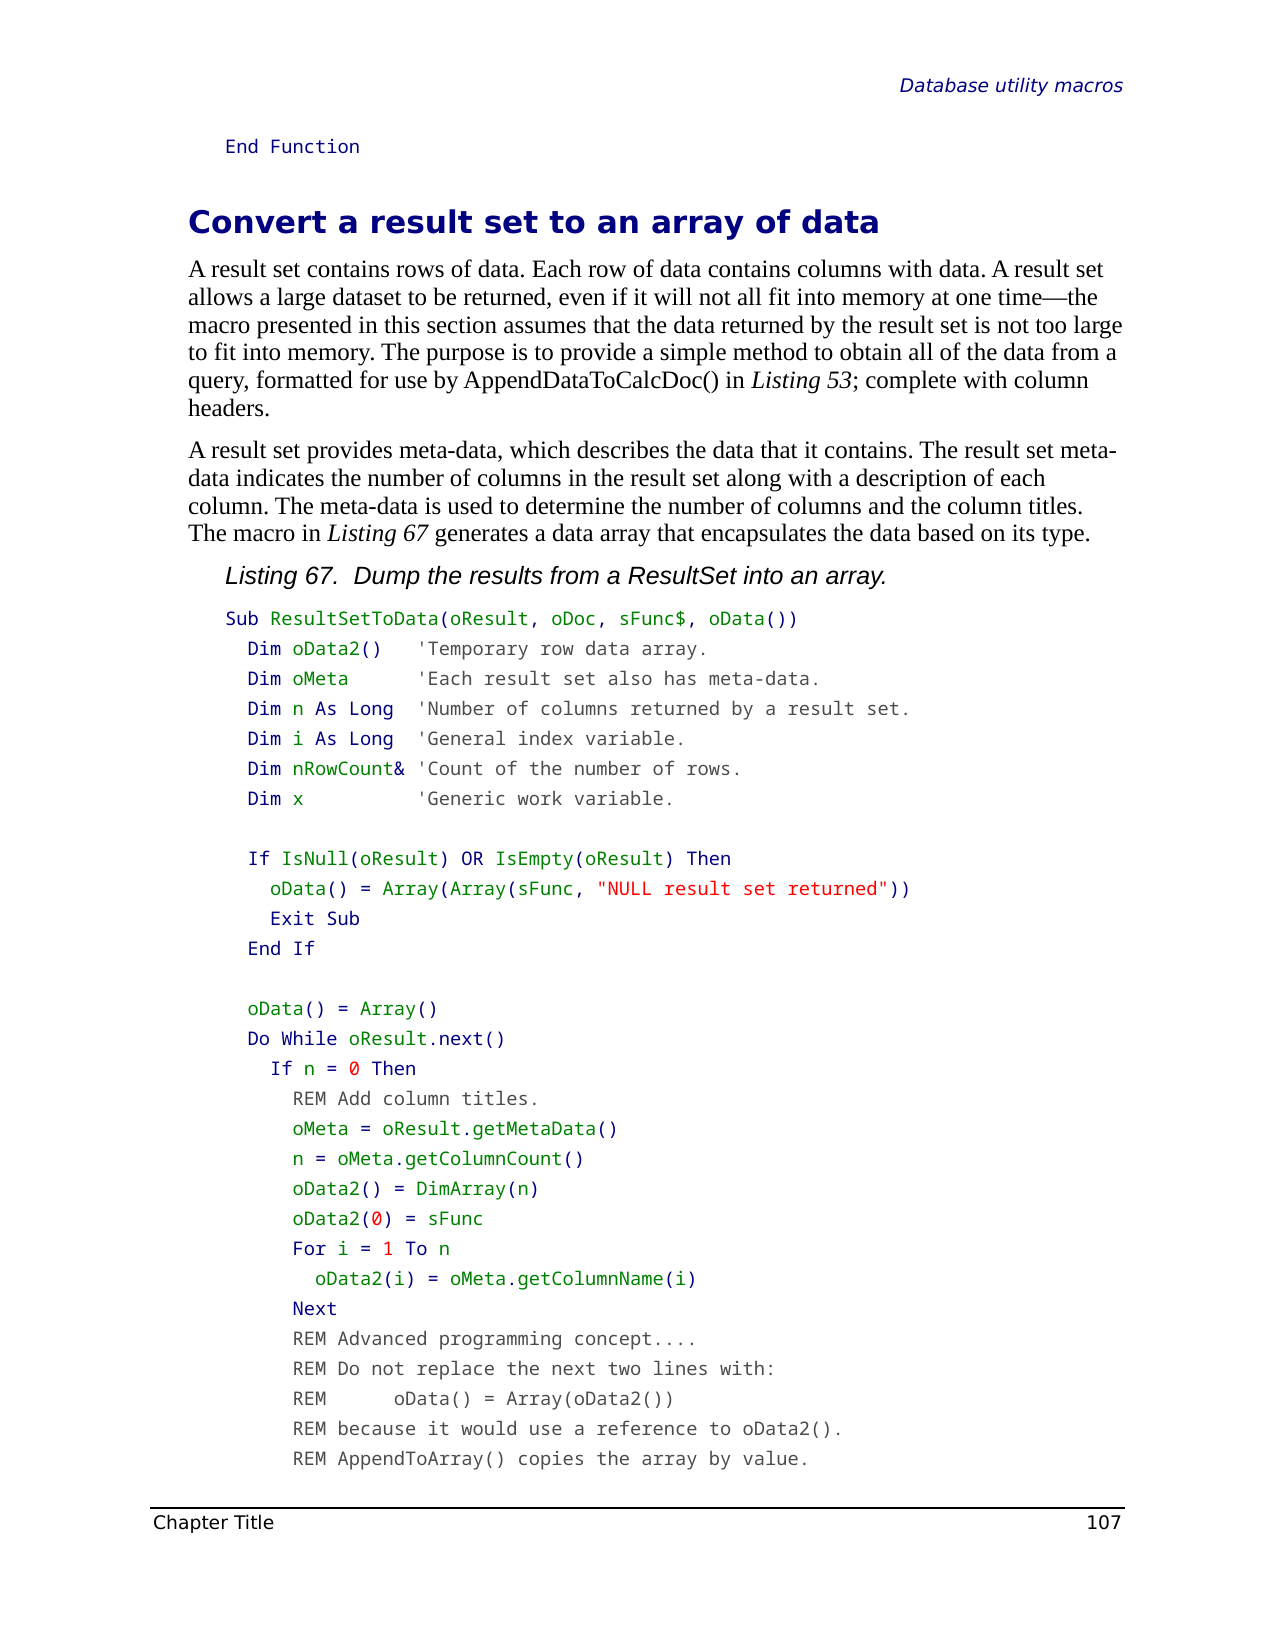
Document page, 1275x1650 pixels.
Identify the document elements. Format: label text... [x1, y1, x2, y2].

list Listing 67. Dump the results from a ResultSet into an array. [225, 562, 1125, 590]
text REM AppendToArray() copies the array by value. [225, 1445, 1050, 1470]
text End Function [225, 134, 1050, 159]
text Sub ResultSetToData(oResult, oDoc, sFunc$, oData()) [225, 605, 1050, 630]
text oData2() = DimArray(n) [225, 1175, 1050, 1200]
text REM because it would use a reference to oData2(). [225, 1415, 1050, 1440]
text Dim nRowCount& 'Count of the number of rows. [225, 755, 1050, 780]
text oData2(i) = oMeta.getColumnName(i) [225, 1265, 1050, 1290]
text If n = 0 Then [225, 1055, 1050, 1080]
text REM Advanced programming concept.... [225, 1325, 1050, 1350]
text oData() = Array(Array(sFunc, "NULL result set returned")) [225, 875, 1050, 900]
text oData() = Array() [225, 995, 1050, 1020]
text oData2(0) = sFunc [225, 1205, 1050, 1230]
text n = oMeta.getColumnCount() [225, 1145, 1050, 1170]
text A result set contains rows of data. Each row of data contains columns with data. A result set allows a large dataset to be returned, even if it will not all fit into memory at one time—the macro presented in this section assumes that the data returned by the result set is not too large to fit into memory. The purpose is to provide a simple method to obtain all of the data from a query, formatted for use by AppendDataToCalcDoc() in Listing 53; complete with column headers. [188, 255, 1125, 422]
text Dim x 'Generic work variable. [225, 785, 1050, 810]
text REM oData() = Array(oData2()) [225, 1385, 1050, 1410]
text End If [225, 935, 1050, 960]
subtitle Convert a result set to an array of data [188, 204, 1125, 241]
text Exit Sub [225, 905, 1050, 930]
text Dim oData2() 'Temporary row data array. [225, 635, 1050, 660]
text Dim i As Long 'General index variable. [225, 725, 1050, 750]
text Next [225, 1295, 1050, 1320]
text For i = 1 To n [225, 1235, 1050, 1260]
text Dim oMeta 'Each result set also has meta-data. [225, 665, 1050, 690]
text A result set provides meta-data, which describes the data that it contains. The result set meta-data indicates the number of columns in the result set along with a description of each column. The meta-data is used to determine the number of columns and the column titles. The macro in Listing 67 generates a data array that encapsulates the data based on its type. [188, 436, 1125, 547]
text Do While oResult.next() [225, 1025, 1050, 1050]
text oMeta = oResult.getMetaData() [225, 1115, 1050, 1140]
text Dim n As Long 'Number of columns returned by a result set. [225, 695, 1050, 720]
text REM Add column titles. [225, 1085, 1050, 1110]
text REM Do not replace the next two lines with: [225, 1355, 1050, 1380]
text If IsNull(oResult) OR IsEmpty(oResult) Then [225, 845, 1050, 870]
